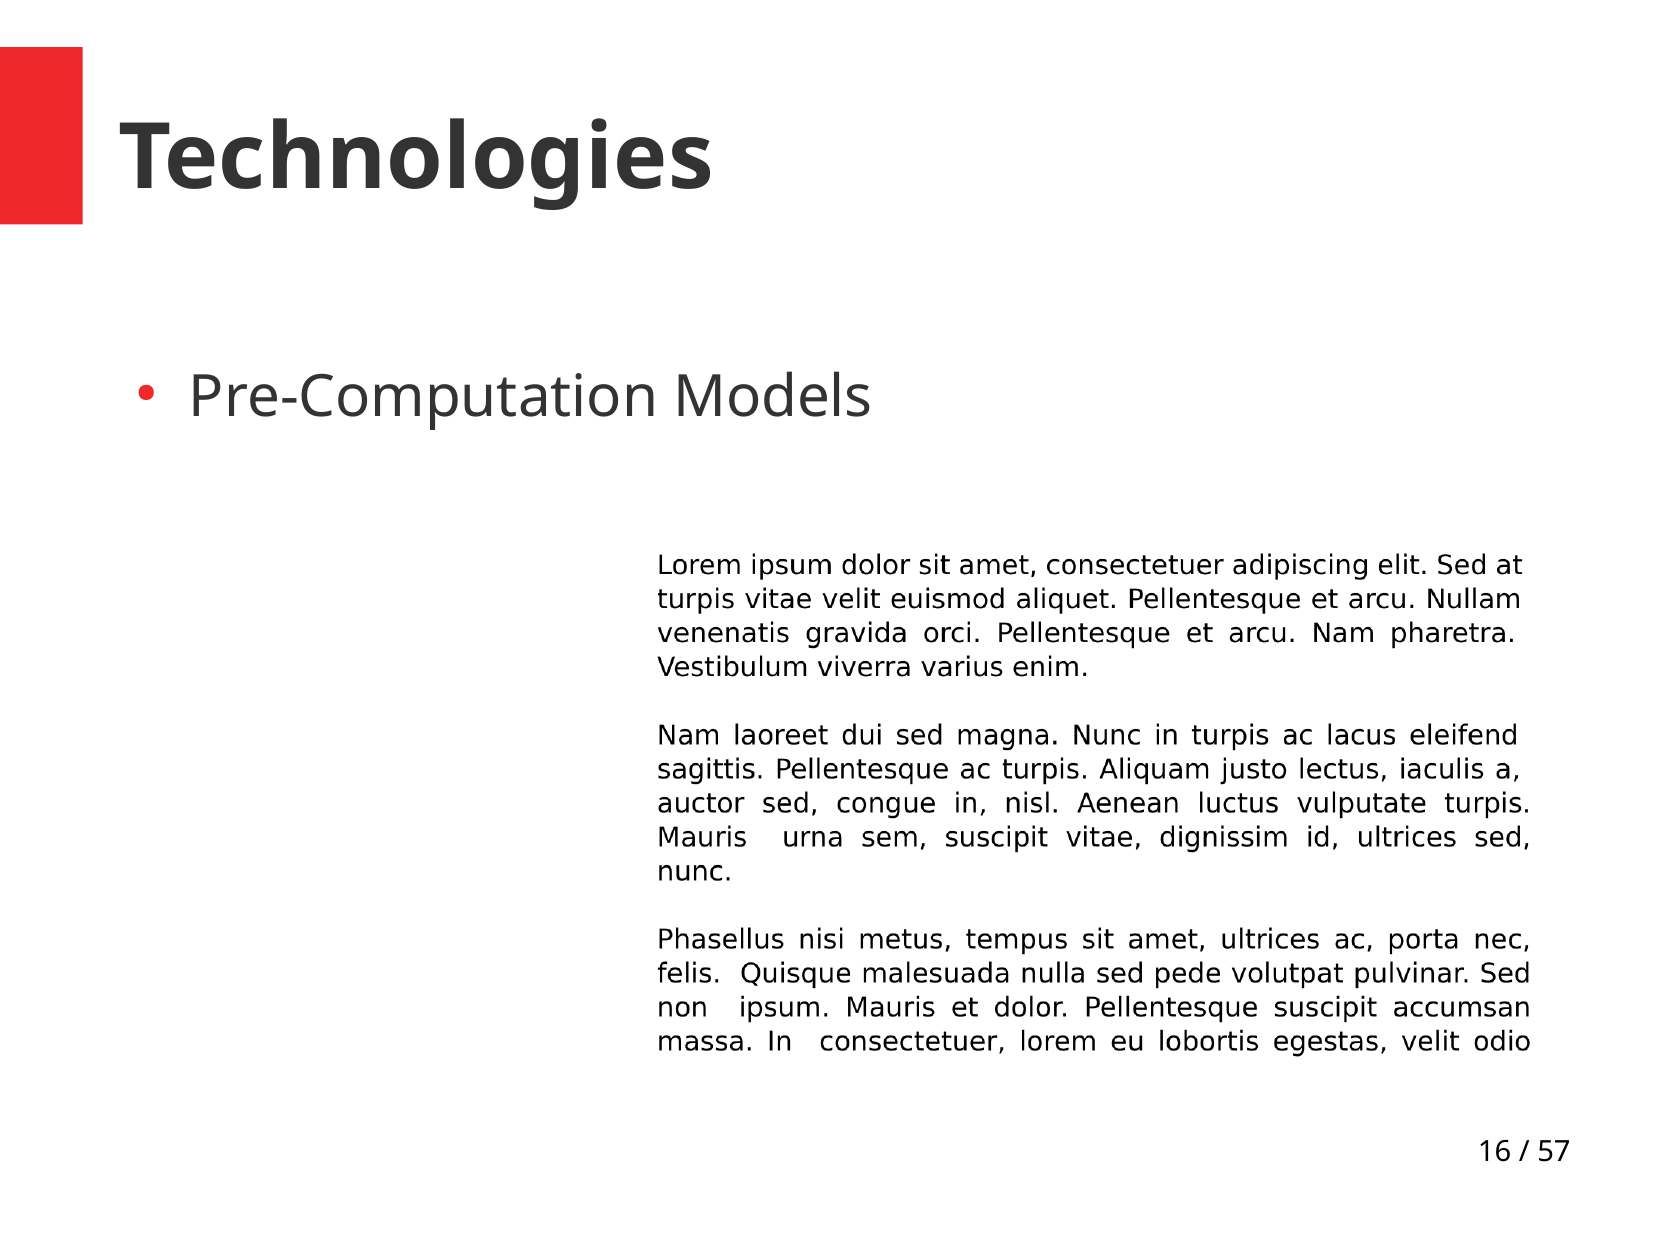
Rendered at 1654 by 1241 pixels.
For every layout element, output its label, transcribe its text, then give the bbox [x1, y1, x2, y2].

list Pre-Computation Models [118, 354, 1021, 451]
picture [640, 521, 1546, 1088]
title Technologies [118, 49, 1571, 257]
